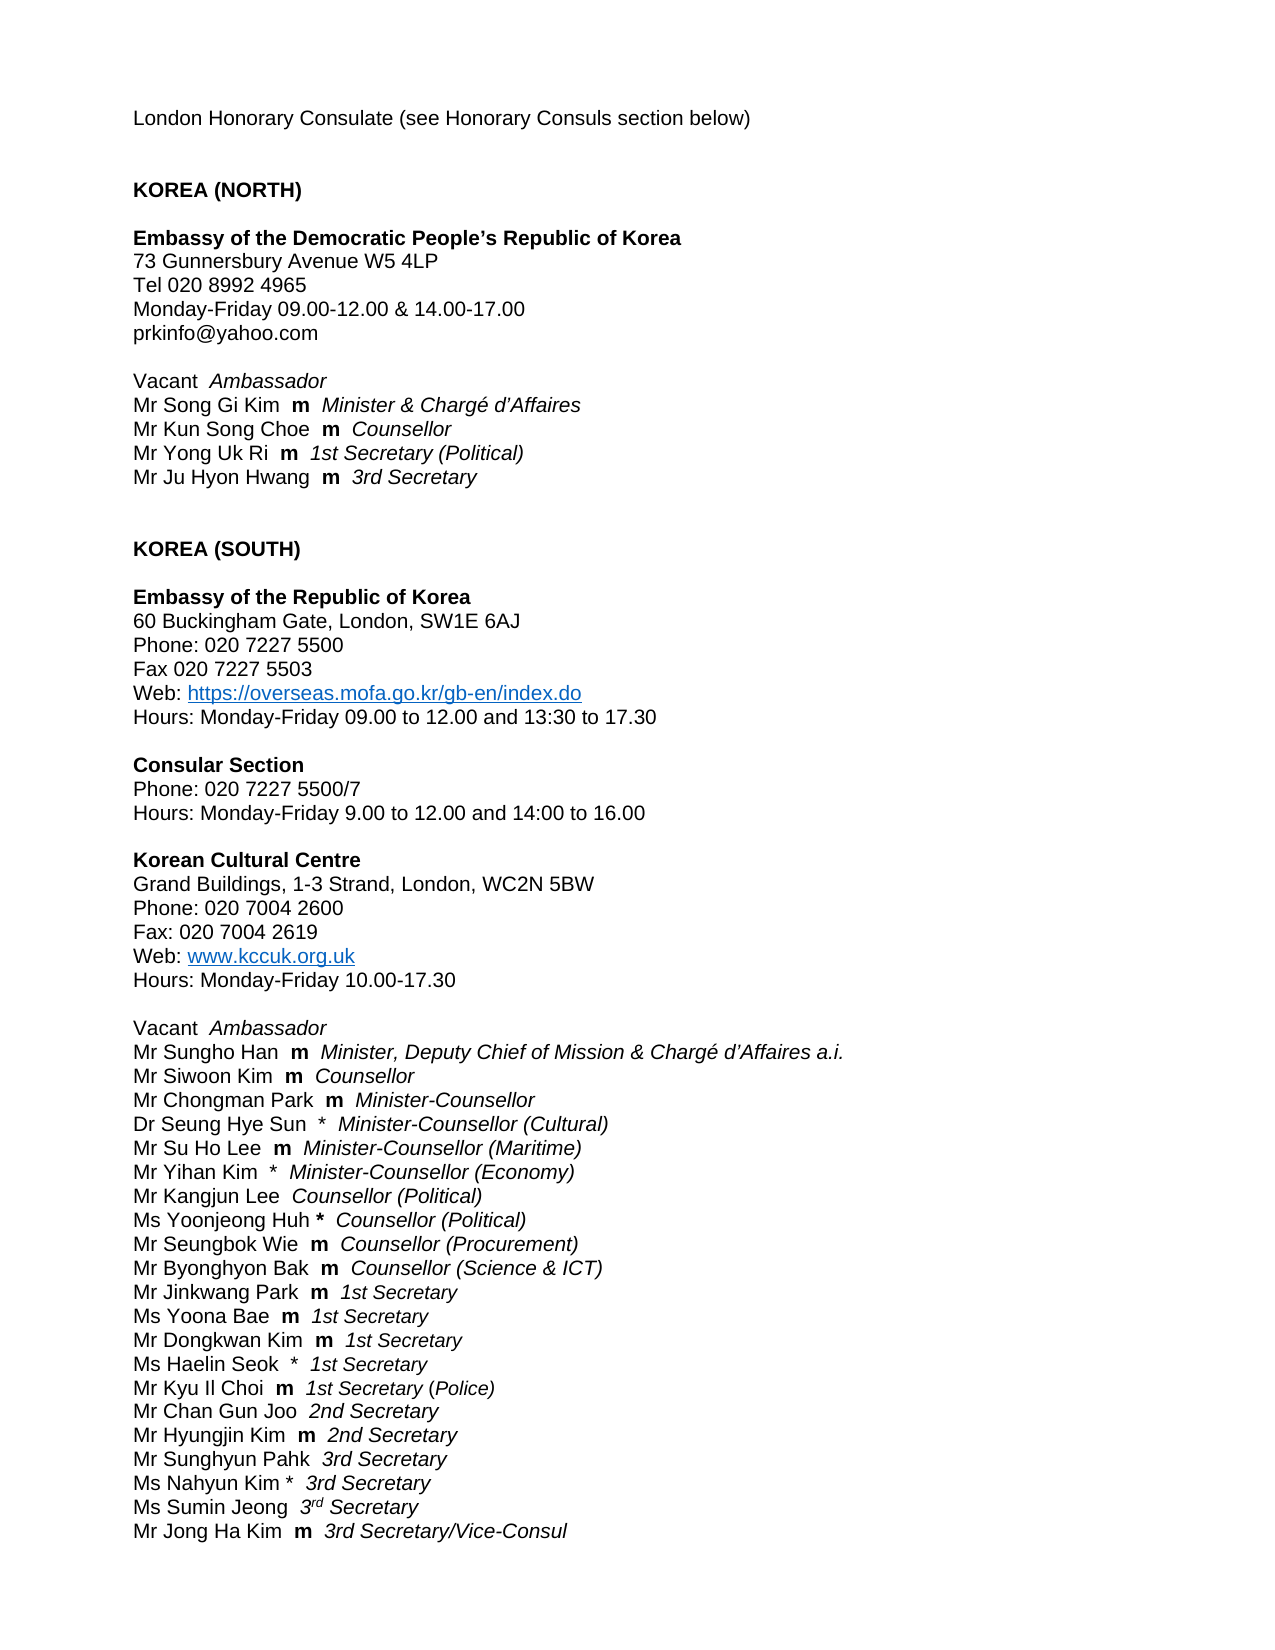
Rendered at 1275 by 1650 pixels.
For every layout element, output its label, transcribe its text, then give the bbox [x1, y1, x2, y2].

text Tel 020 8992 4965 [133, 273, 1181, 297]
text Mr Yong Uk Ri m 1st Secretary (Political) [133, 441, 1181, 465]
text Mr Chongman Park m Minister-Counsellor [133, 1088, 1181, 1112]
text London Honorary Consulate (see Honorary Consuls section below) [133, 106, 1181, 129]
text Mr Seungbok Wie m Counsellor (Procurement) [133, 1232, 1181, 1256]
text Ms Yoona Bae m 1st Secretary [133, 1303, 1181, 1327]
text Mr Jinkwang Park m 1st Secretary [133, 1279, 1181, 1303]
text 60 Buckingham Gate, London, SW1E 6AJ [133, 609, 1181, 633]
text Mr Sungho Han m Minister, Deputy Chief of Mission & Chargé d’Affaires a.i. [133, 1040, 1181, 1064]
text Ms Haelin Seok * 1st Secretary [133, 1351, 1181, 1375]
text Hours: Monday-Friday 10.00-17.30 [133, 968, 1181, 992]
text Mr Siwoon Kim m Counsellor [133, 1064, 1181, 1088]
text Mr Su Ho Lee m Minister-Counsellor (Maritime) [133, 1136, 1181, 1160]
text Mr Kyu Il Choi m 1st Secretary (Police) [133, 1375, 1181, 1399]
text Embassy of the Democratic People’s Republic of Korea [133, 225, 1181, 249]
text Vacant Ambassador [133, 369, 1181, 393]
text 73 Gunnersbury Avenue W5 4LP [133, 249, 1181, 273]
text Mr Dongkwan Kim m 1st Secretary [133, 1327, 1181, 1351]
text Ms Sumin Jeong 3rd Secretary [133, 1495, 1181, 1519]
text Mr Song Gi Kim m Minister & Chargé d’Affaires [133, 393, 1181, 417]
subtitle Embassy of the Republic of Korea [133, 585, 1181, 609]
text Web: www.kccuk.org.uk [133, 944, 1181, 968]
text Monday-Friday 09.00-12.00 & 14.00-17.00 [133, 297, 1181, 321]
text Mr Yihan Kim * Minister-Counsellor (Economy) [133, 1160, 1181, 1184]
text Korean Cultural Centre [133, 848, 1181, 872]
text Mr Kangjun Lee Counsellor (Political) [133, 1184, 1181, 1208]
text Fax: 020 7004 2619 [133, 920, 1181, 944]
text Dr Seung Hye Sun * Minister-Counsellor (Cultural) [133, 1112, 1181, 1136]
text KOREA (NORTH) [133, 177, 1181, 201]
text KOREA (SOUTH) [133, 537, 1181, 561]
text Mr Chan Gun Joo 2nd Secretary [133, 1399, 1181, 1423]
text prkinfo@yahoo.com [133, 321, 1181, 345]
text Phone: 020 7227 5500/7 [133, 776, 1181, 800]
text Fax 020 7227 5503 [133, 657, 1181, 681]
text Web: https://overseas.mofa.go.kr/gb-en/index.do [133, 681, 1181, 704]
text Mr Jong Ha Kim m 3rd Secretary/Vice-Consul [133, 1519, 1181, 1543]
text Phone: 020 7004 2600 [133, 896, 1181, 920]
text Consular Section [133, 752, 1181, 776]
text Hours: Monday-Friday 09.00 to 12.00 and 13:30 to 17.30 [133, 704, 1181, 728]
text Ms Nahyun Kim * 3rd Secretary [133, 1471, 1181, 1495]
text Mr Byonghyon Bak m Counsellor (Science & ICT) [133, 1256, 1181, 1279]
text Phone: 020 7227 5500 [133, 633, 1181, 657]
text Mr Hyungjin Kim m 2nd Secretary [133, 1423, 1181, 1447]
text Grand Buildings, 1-3 Strand, London, WC2N 5BW [133, 872, 1181, 896]
text Hours: Monday-Friday 9.00 to 12.00 and 14:00 to 16.00 [133, 800, 1181, 824]
text Ms Yoonjeong Huh * Counsellor (Political) [133, 1208, 1181, 1232]
text Mr Sunghyun Pahk 3rd Secretary [133, 1447, 1181, 1471]
text Mr Kun Song Choe m Counsellor [133, 417, 1181, 441]
text Mr Ju Hyon Hwang m 3rd Secretary [133, 465, 1181, 489]
text Vacant Ambassador [133, 1016, 1181, 1040]
